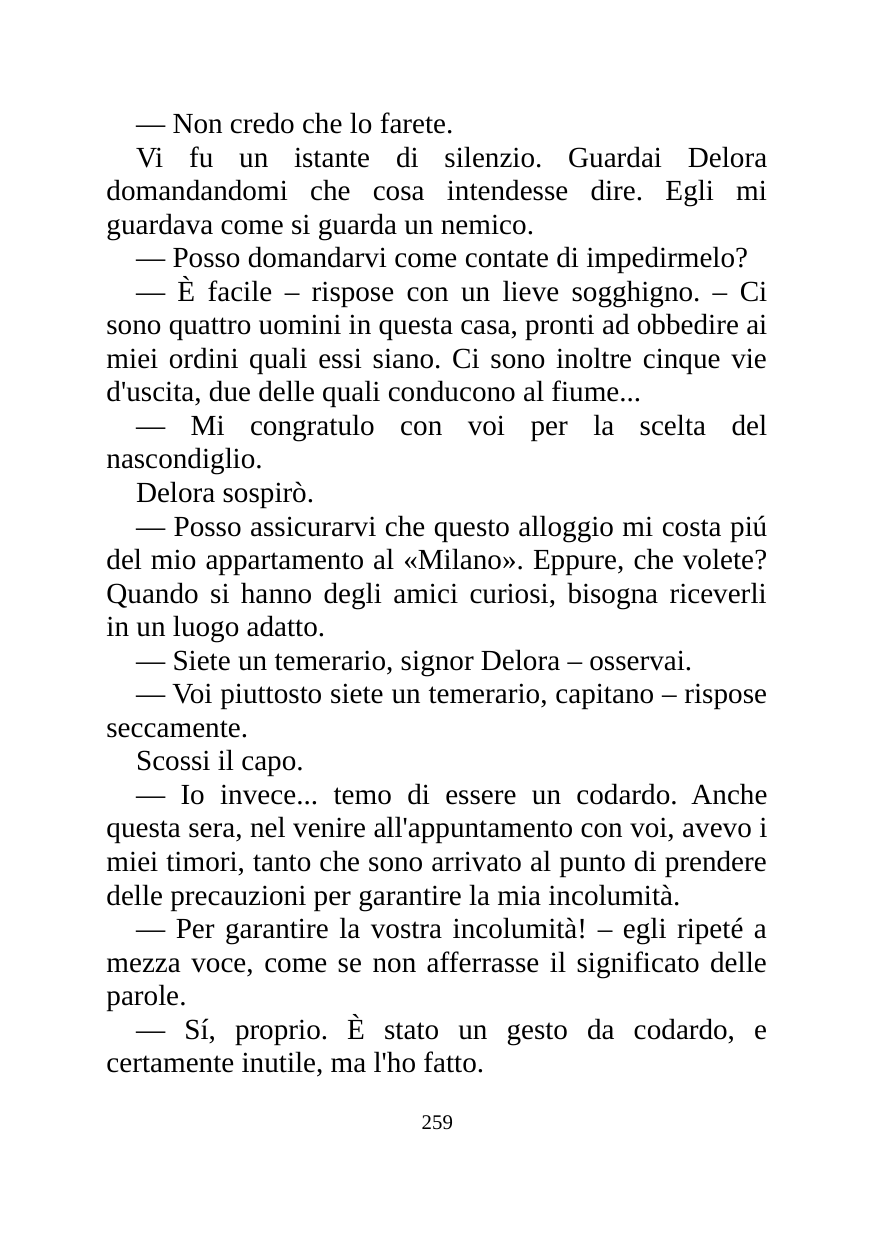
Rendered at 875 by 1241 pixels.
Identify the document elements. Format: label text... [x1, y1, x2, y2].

text — Siete un temerario, signor Delora – osservai. [106, 643, 768, 676]
text Scossi il capo. [106, 743, 768, 777]
text — Io invece... temo di essere un codardo. Anche questa sera, nel venire all'appuntamento con voi, avevo i miei timori, tanto che sono arrivato al punto di prendere delle precauzioni per garantire la mia incolumità. [106, 777, 768, 911]
text — Posso domandarvi come contate di impedirmelo? [106, 240, 768, 274]
text — Sí, proprio. È stato un gesto da codardo, e certamente inutile, ma l'ho fatto. [106, 1012, 768, 1079]
text — Mi congratulo con voi per la scelta del nascondiglio. [106, 408, 768, 475]
text — Voi piuttosto siete un temerario, capitano – rispose seccamente. [106, 676, 768, 743]
text — Non credo che lo farete. [106, 106, 768, 140]
text Delora sospirò. [106, 475, 768, 509]
text — Posso assicurarvi che questo alloggio mi costa piú del mio appartamento al «Milano». Eppure, che volete? Quando si hanno degli amici curiosi, bisogna riceverli in un luogo adatto. [106, 509, 768, 643]
text Vi fu un istante di silenzio. Guardai Delora domandandomi che cosa intendesse dire. Egli mi guardava come si guarda un nemico. [106, 140, 768, 240]
text — È facile – rispose con un lieve sogghigno. – Ci sono quattro uomini in questa casa, pronti ad obbedire ai miei ordini quali essi siano. Ci sono inoltre cinque vie d'uscita, due delle quali conducono al fiume... [106, 274, 768, 408]
text — Per garantire la vostra incolumità! – egli ripeté a mezza voce, come se non afferrasse il significato delle parole. [106, 911, 768, 1012]
